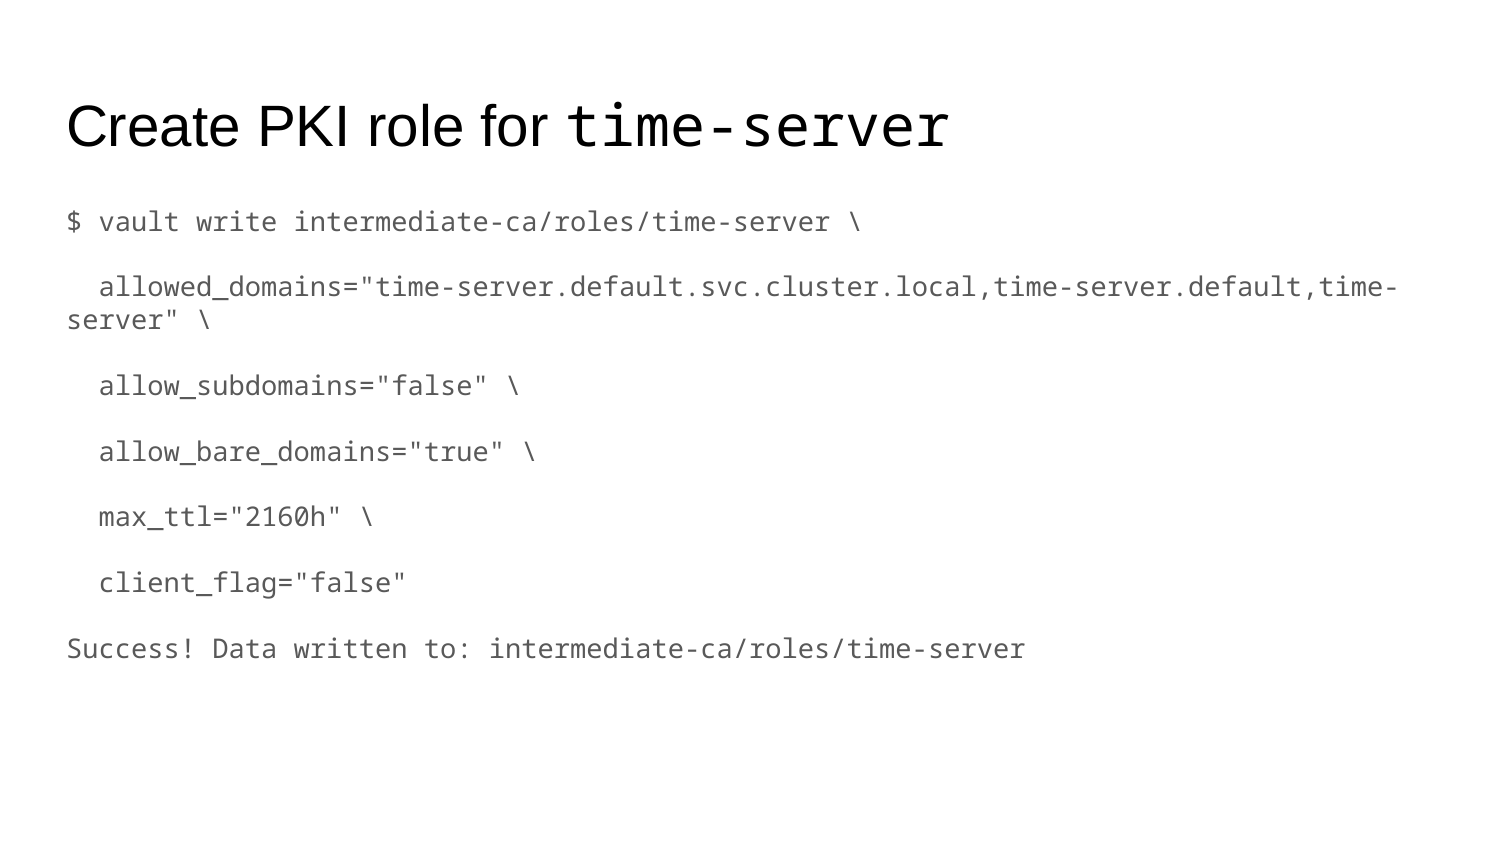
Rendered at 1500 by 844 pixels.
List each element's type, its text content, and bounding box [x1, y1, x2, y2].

list $ vault write intermediate-ca/roles/time-server \ allowed_domains="time-server.default.svc.cluster.local,time-server.default,time-server" \ allow_subdomains="false" \ allow_bare_domains="true" \ max_ttl="2160h" \ client_flag="false" Success! Data written to: intermediate-ca/roles/time-server [51, 189, 1449, 750]
title Create PKI role for time-server [51, 72, 1449, 167]
